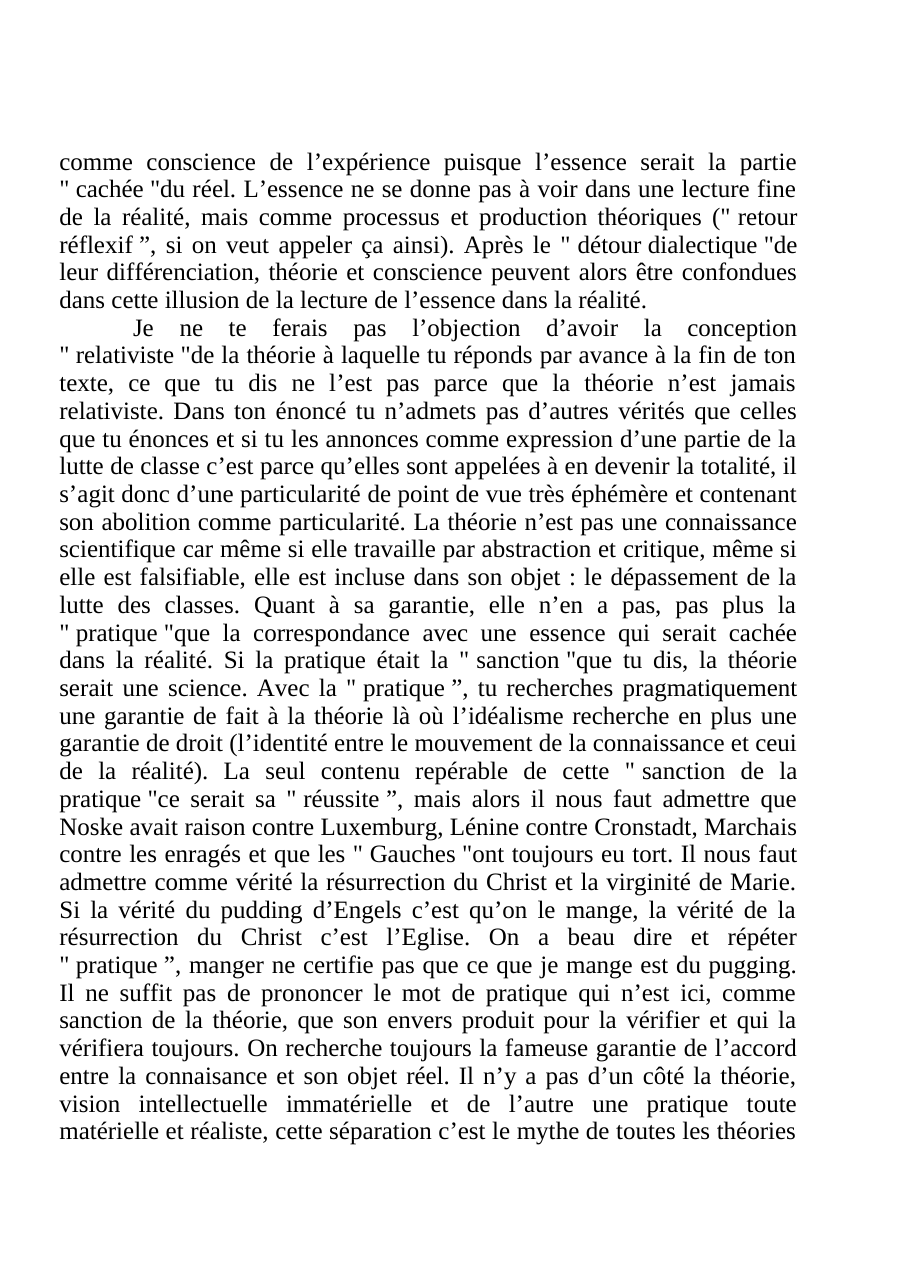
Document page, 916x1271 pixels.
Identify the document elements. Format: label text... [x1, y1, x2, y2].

text comme conscience de l’expérience puisque l’essence serait la partie " cachée "du réel. L’essence ne se donne pas à voir dans une lecture fine de la réalité, mais comme processus et production théoriques (" retour réflexif ”, si on veut appeler ça ainsi). Après le " détour dialectique "de leur différenciation, théorie et conscience peuvent alors être confondues dans cette illusion de la lecture de l’essence dans la réalité. [59, 148, 797, 314]
text Je ne te ferais pas l’objection d’avoir la conception " relativiste "de la théorie à laquelle tu réponds par avance à la fin de ton texte, ce que tu dis ne l’est pas parce que la théorie n’est jamais relativiste. Dans ton énoncé tu n’admets pas d’autres vérités que celles que tu énonces et si tu les annonces comme expression d’une partie de la lutte de classe c’est parce qu’elles sont appelées à en devenir la totalité, il s’agit donc d’une particularité de point de vue très éphémère et contenant son abolition comme particularité. La théorie n’est pas une connaissance scientifique car même si elle travaille par abstraction et critique, même si elle est falsifiable, elle est incluse dans son objet : le dépassement de la lutte des classes. Quant à sa garantie, elle n’en a pas, pas plus la " pratique "que la correspondance avec une essence qui serait cachée dans la réalité. Si la pratique était la " sanction "que tu dis, la théorie serait une science. Avec la " pratique ”, tu recherches pragmatiquement une garantie de fait à la théorie là où l’idéalisme recherche en plus une garantie de droit (l’identité entre le mouvement de la connaissance et ceui de la réalité). La seul contenu repérable de cette " sanction de la pratique "ce serait sa " réussite ”, mais alors il nous faut admettre que Noske avait raison contre Luxemburg, Lénine contre Cronstadt, Marchais contre les enragés et que les " Gauches "ont toujours eu tort. Il nous faut admettre comme vérité la résurrection du Christ et la virginité de Marie. Si la vérité du pudding d’Engels c’est qu’on le mange, la vérité de la résurrection du Christ c’est l’Eglise. On a beau dire et répéter " pratique ”, manger ne certifie pas que ce que je mange est du pugging. Il ne suffit pas de prononcer le mot de pratique qui n’est ici, comme sanction de la théorie, que son envers produit pour la vérifier et qui la vérifiera toujours. On recherche toujours la fameuse garantie de l’accord entre la connaisance et son objet réel. Il n’y a pas d’un côté la théorie, vision intellectuelle immatérielle et de l’autre une pratique toute matérielle et réaliste, cette séparation c’est le mythe de toutes les théories [59, 314, 797, 1145]
